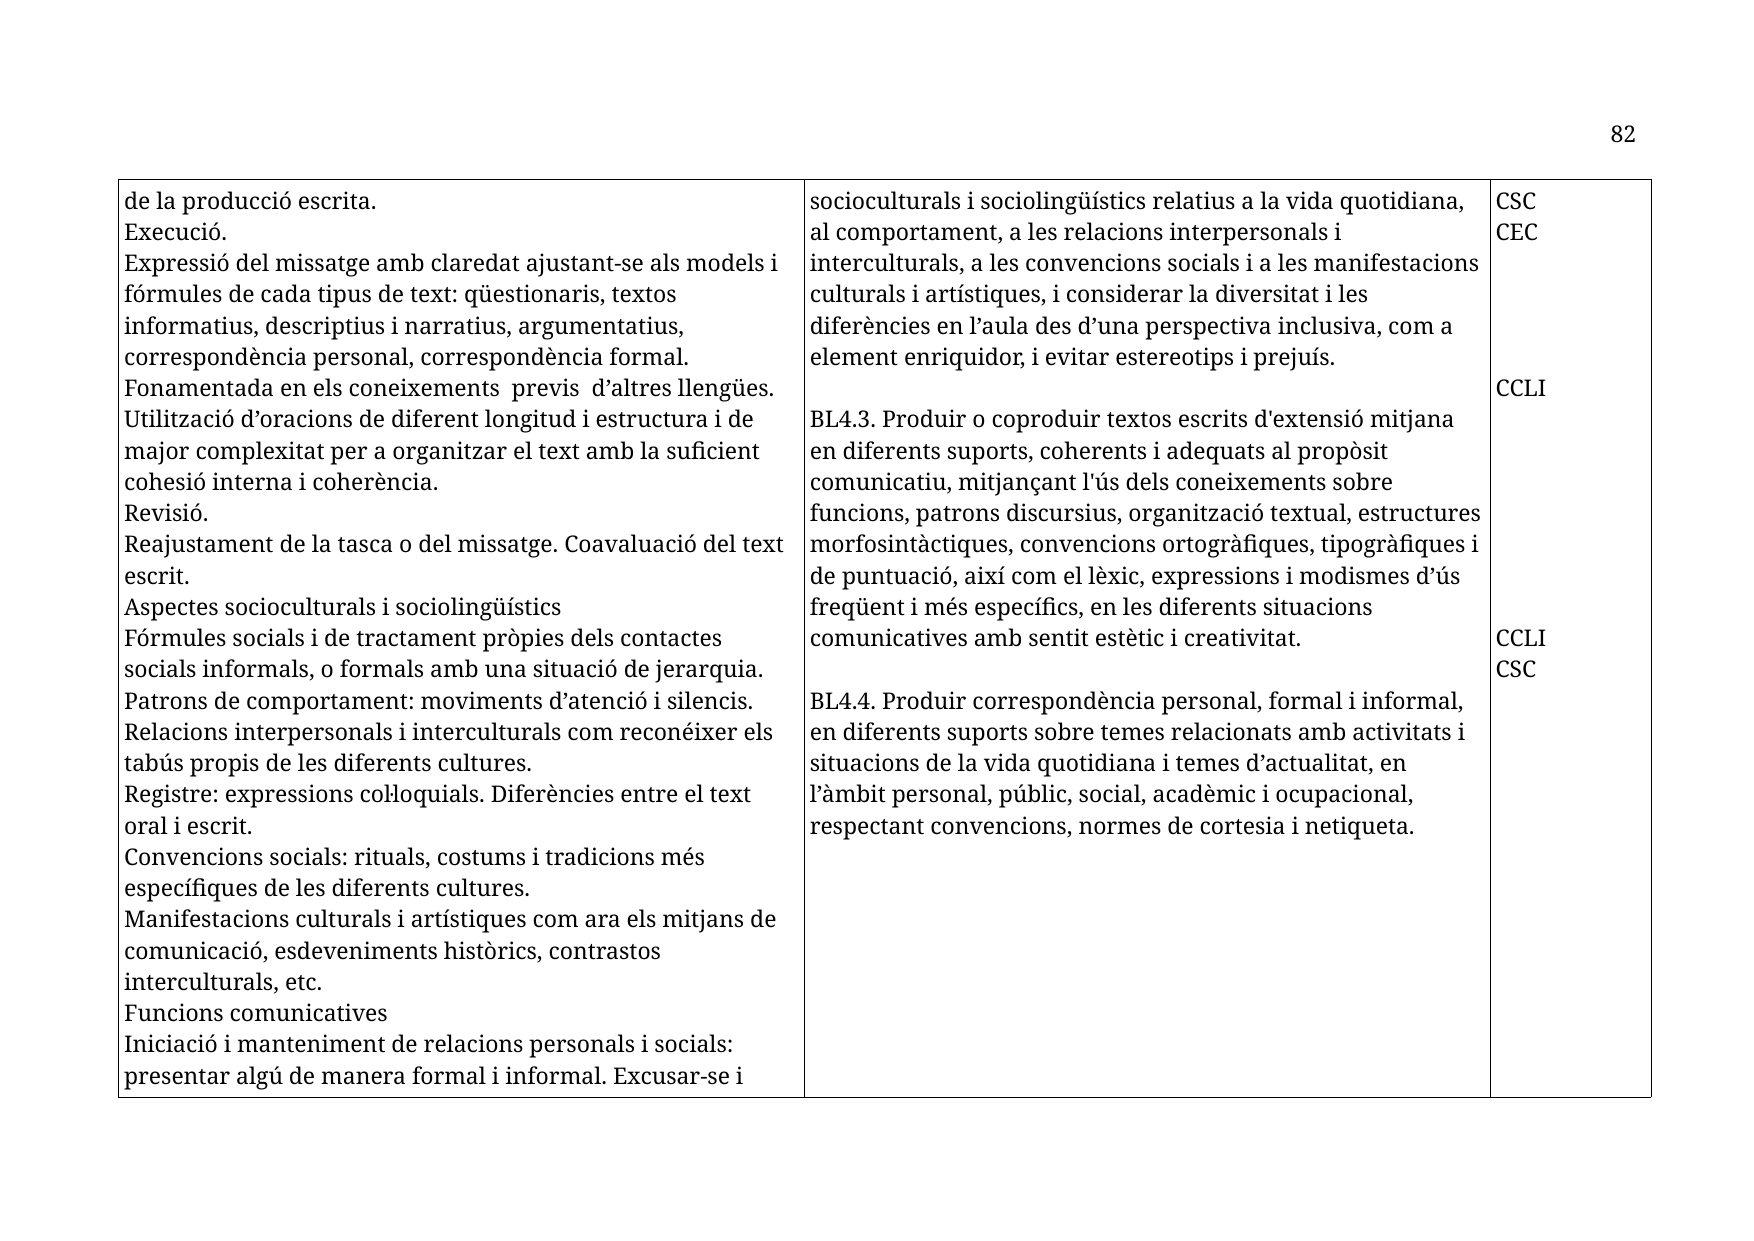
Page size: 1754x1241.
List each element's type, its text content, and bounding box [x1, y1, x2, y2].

table_cell CSC CEC CCLI CCLI CSC [1491, 180, 1651, 1097]
table_cell de la producció escrita. Execució. Expressió del missatge amb claredat ajustant-se als models i fórmules de cada tipus de text: qüestionaris, textos informatius, descriptius i narratius, argumentatius, correspondència personal, correspondència formal. Fonamentada en els coneixements previs d’altres llengües. Utilització d’oracions de diferent longitud i estructura i de major complexitat per a organitzar el text amb la suficient cohesió interna i coherència. Revisió. Reajustament de la tasca o del missatge. Coavaluació del text escrit. Aspectes socioculturals i sociolingüístics Fórmules socials i de tractament pròpies dels contactes socials informals, o formals amb una situació de jerarquia. Patrons de comportament: moviments d’atenció i silencis. Relacions interpersonals i interculturals com reconéixer els tabús propis de les diferents cultures. Registre: expressions col·loquials. Diferències entre el text oral i escrit. Convencions socials: rituals, costums i tradicions més específiques de les diferents cultures. Manifestacions culturals i artístiques com ara els mitjans de comunicació, esdeveniments històrics, contrastos interculturals, etc. Funcions comunicatives Iniciació i manteniment de relacions personals i socials: presentar algú de manera formal i informal. Excusar-se i [119, 180, 804, 1097]
table_cell socioculturals i sociolingüístics relatius a la vida quotidiana, al comportament, a les relacions interpersonals i interculturals, a les convencions socials i a les manifestacions culturals i artístiques, i considerar la diversitat i les diferències en l’aula des d’una perspectiva inclusiva, com a element enriquidor, i evitar estereotips i prejuís. BL4.3. Produir o coproduir textos escrits d'extensió mitjana en diferents suports, coherents i adequats al propòsit comunicatiu, mitjançant l'ús dels coneixements sobre funcions, patrons discursius, organització textual, estructures morfosintàctiques, convencions ortogràfiques, tipogràfiques i de puntuació, així com el lèxic, expressions i modismes d’ús freqüent i més específics, en les diferents situacions comunicatives amb sentit estètic i creativitat. BL4.4. Produir correspondència personal, formal i informal, en diferents suports sobre temes relacionats amb activitats i situacions de la vida quotidiana i temes d’actualitat, en l’àmbit personal, públic, social, acadèmic i ocupacional, respectant convencions, normes de cortesia i netiqueta. [805, 180, 1490, 1097]
